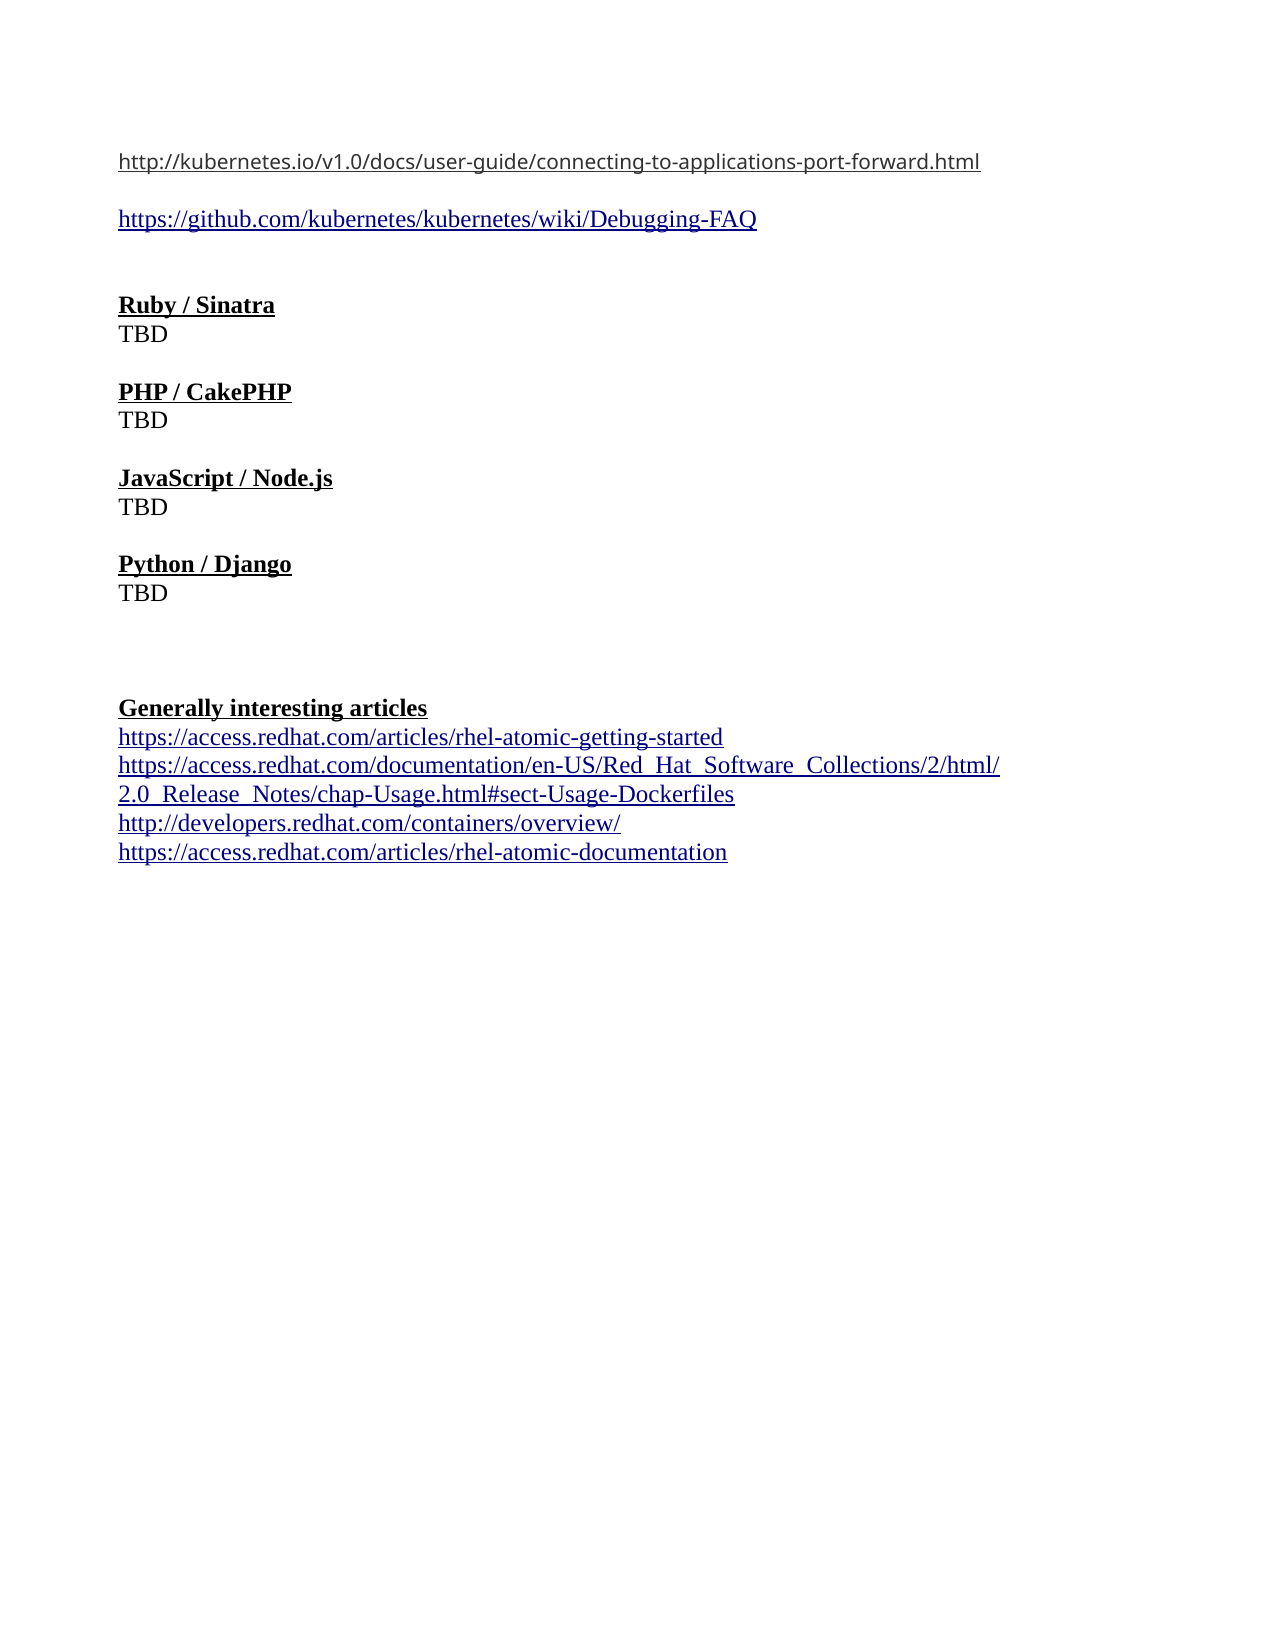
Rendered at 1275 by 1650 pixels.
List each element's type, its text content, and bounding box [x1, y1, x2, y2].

text https://github.com/kubernetes/kubernetes/wiki/Debugging-FAQ [118, 204, 1157, 233]
text https://access.redhat.com/articles/rhel-atomic-documentation [118, 837, 1157, 865]
text Generally interesting articles [118, 693, 1157, 722]
text PHP / CakePHP [118, 377, 1157, 405]
text TBD [118, 492, 1157, 520]
text https://access.redhat.com/documentation/en-US/Red_Hat_Software_Collections/2/html/2.0_Release_Notes/chap-Usage.html#sect-Usage-Dockerfiles [118, 750, 1157, 808]
text http://kubernetes.io/v1.0/docs/user-guide/connecting-to-applications-port-forward.html [118, 147, 1157, 175]
text TBD [118, 319, 1157, 348]
text https://access.redhat.com/articles/rhel-atomic-getting-started [118, 722, 1157, 750]
text Ruby / Sinatra [118, 290, 1157, 319]
text TBD [118, 405, 1157, 434]
text TBD [118, 578, 1157, 607]
text http://developers.redhat.com/containers/overview/ [118, 808, 1157, 837]
text Python / Django [118, 549, 1157, 578]
text JavaScript / Node.js [118, 463, 1157, 492]
